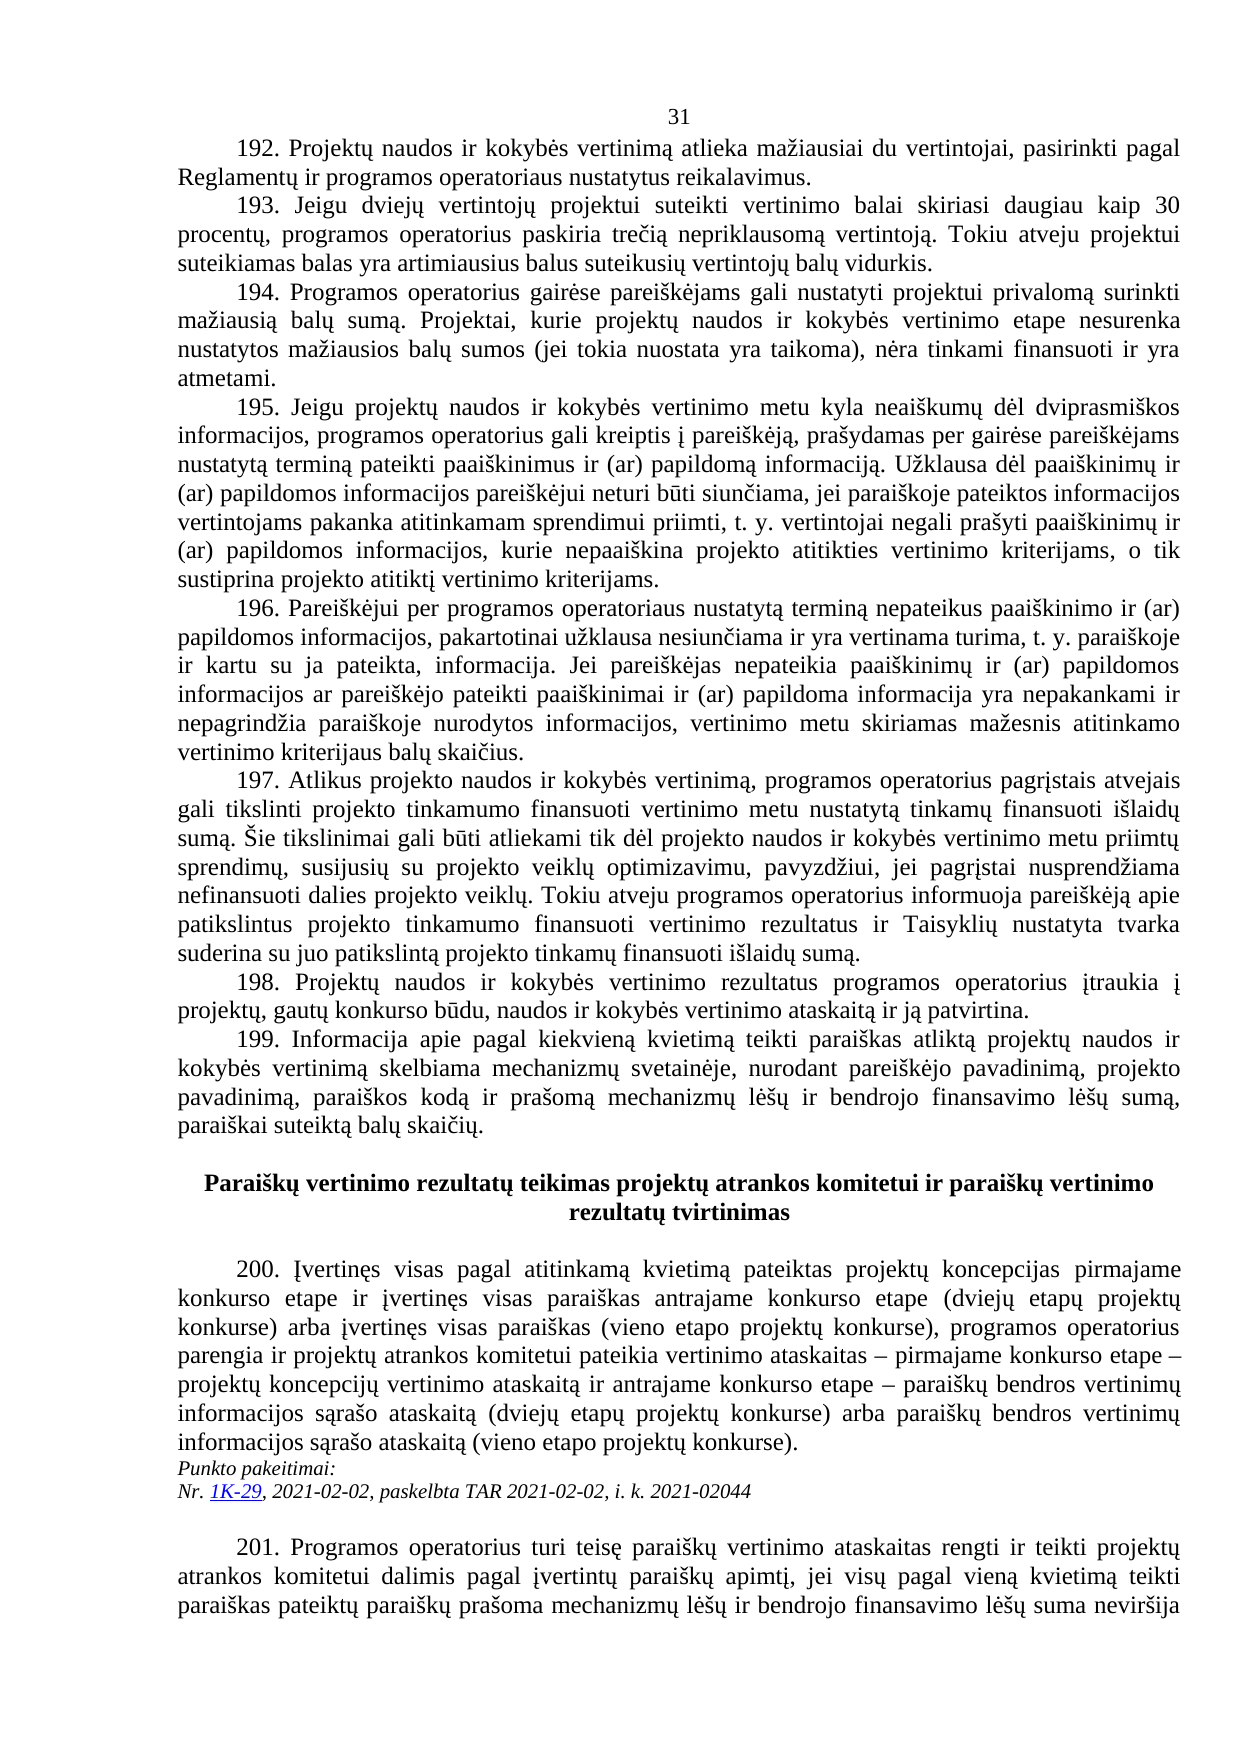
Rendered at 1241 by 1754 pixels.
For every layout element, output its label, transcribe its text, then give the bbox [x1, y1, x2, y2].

text Punkto pakeitimai: [177, 1455, 1181, 1479]
text Paraiškų vertinimo rezultatų teikimas projektų atrankos komitetui ir paraiškų vertinimo rezultatų tvirtinimas [177, 1168, 1181, 1225]
text 193. Jeigu dviejų vertintojų projektui suteikti vertinimo balai skiriasi daugiau kaip 30 procentų, programos operatorius paskiria trečią nepriklausomą vertintoją. Tokiu atveju projektui suteikiamas balas yra artimiausius balus suteikusių vertintojų balų vidurkis. [177, 190, 1181, 277]
text 196. Pareiškėjui per programos operatoriaus nustatytą terminą nepateikus paaiškinimo ir (ar) papildomos informacijos, pakartotinai užklausa nesiunčiama ir yra vertinama turima, t. y. paraiškoje ir kartu su ja pateikta, informacija. Jei pareiškėjas nepateikia paaiškinimų ir (ar) papildomos informacijos ar pareiškėjo pateikti paaiškinimai ir (ar) papildoma informacija yra nepakankami ir nepagrindžia paraiškoje nurodytos informacijos, vertinimo metu skiriamas mažesnis atitinkamo vertinimo kriterijaus balų skaičius. [177, 593, 1181, 765]
text 200. Įvertinęs visas pagal atitinkamą kvietimą pateiktas projektų koncepcijas pirmajame konkurso etape ir įvertinęs visas paraiškas antrajame konkurso etape (dviejų etapų projektų konkurse) arba įvertinęs visas paraiškas (vieno etapo projektų konkurse), programos operatorius parengia ir projektų atrankos komitetui pateikia vertinimo ataskaitas – pirmajame konkurso etape – projektų koncepcijų vertinimo ataskaitą ir antrajame konkurso etape – paraiškų bendros vertinimų informacijos sąrašo ataskaitą (dviejų etapų projektų konkurse) arba paraiškų bendros vertinimų informacijos sąrašo ataskaitą (vieno etapo projektų konkurse). [177, 1254, 1181, 1455]
text Nr. 1K-29, 2021-02-02, paskelbta TAR 2021-02-02, i. k. 2021-02044 [177, 1479, 1181, 1503]
text 198. Projektų naudos ir kokybės vertinimo rezultatus programos operatorius įtraukia į projektų, gautų konkurso būdu, naudos ir kokybės vertinimo ataskaitą ir ją patvirtina. [177, 967, 1181, 1024]
text 194. Programos operatorius gairėse pareiškėjams gali nustatyti projektui privalomą surinkti mažiausią balų sumą. Projektai, kurie projektų naudos ir kokybės vertinimo etape nesurenka nustatytos mažiausios balų sumos (jei tokia nuostata yra taikoma), nėra tinkami finansuoti ir yra atmetami. [177, 277, 1181, 392]
text 197. Atlikus projekto naudos ir kokybės vertinimą, programos operatorius pagrįstais atvejais gali tikslinti projekto tinkamumo finansuoti vertinimo metu nustatytą tinkamų finansuoti išlaidų sumą. Šie tikslinimai gali būti atliekami tik dėl projekto naudos ir kokybės vertinimo metu priimtų sprendimų, susijusių su projekto veiklų optimizavimu, pavyzdžiui, jei pagrįstai nusprendžiama nefinansuoti dalies projekto veiklų. Tokiu atveju programos operatorius informuoja pareiškėją apie patikslintus projekto tinkamumo finansuoti vertinimo rezultatus ir Taisyklių nustatyta tvarka suderina su juo patikslintą projekto tinkamų finansuoti išlaidų sumą. [177, 765, 1181, 967]
text 199. Informacija apie pagal kiekvieną kvietimą teikti paraiškas atliktą projektų naudos ir kokybės vertinimą skelbiama mechanizmų svetainėje, nurodant pareiškėjo pavadinimą, projekto pavadinimą, paraiškos kodą ir prašomą mechanizmų lėšų ir bendrojo finansavimo lėšų sumą, paraiškai suteiktą balų skaičių. [177, 1024, 1181, 1139]
text 195. Jeigu projektų naudos ir kokybės vertinimo metu kyla neaiškumų dėl dviprasmiškos informacijos, programos operatorius gali kreiptis į pareiškėją, prašydamas per gairėse pareiškėjams nustatytą terminą pateikti paaiškinimus ir (ar) papildomą informaciją. Užklausa dėl paaiškinimų ir (ar) papildomos informacijos pareiškėjui neturi būti siunčiama, jei paraiškoje pateiktos informacijos vertintojams pakanka atitinkamam sprendimui priimti, t. y. vertintojai negali prašyti paaiškinimų ir (ar) papildomos informacijos, kurie nepaaiškina projekto atitikties vertinimo kriterijams, o tik sustiprina projekto atitiktį vertinimo kriterijams. [177, 392, 1181, 593]
text 201. Programos operatorius turi teisę paraiškų vertinimo ataskaitas rengti ir teikti projektų atrankos komitetui dalimis pagal įvertintų paraiškų apimtį, jei visų pagal vieną kvietimą teikti paraiškas pateiktų paraiškų prašoma mechanizmų lėšų ir bendrojo finansavimo lėšų suma neviršija [177, 1532, 1181, 1618]
text 192. Projektų naudos ir kokybės vertinimą atlieka mažiausiai du vertintojai, pasirinkti pagal Reglamentų ir programos operatoriaus nustatytus reikalavimus. [177, 133, 1181, 190]
